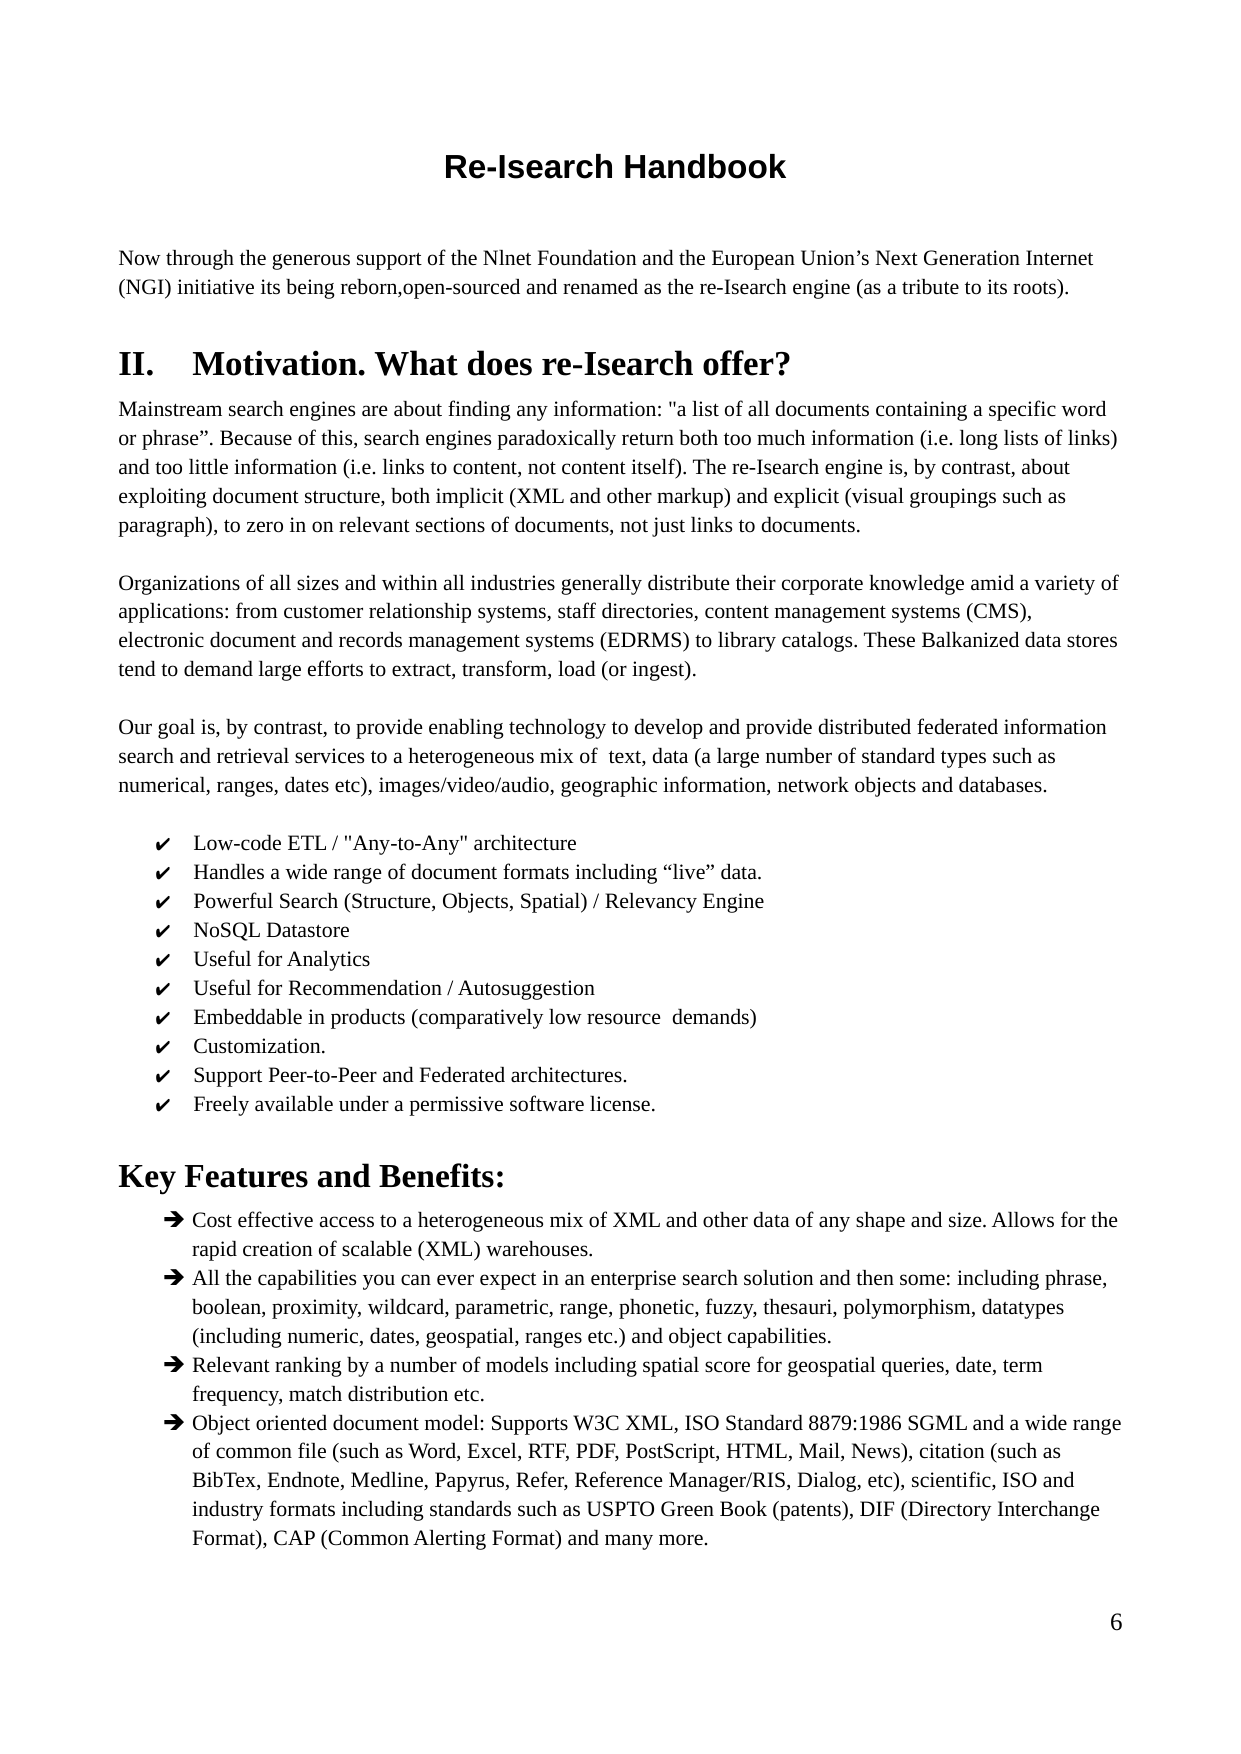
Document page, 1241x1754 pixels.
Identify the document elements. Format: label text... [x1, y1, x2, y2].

text Our goal is, by contrast, to provide enabling technology to develop and provide distributed federated information search and retrieval services to a heterogeneous mix of text, data (a large number of standard types such as numerical, ranges, dates etc), images/video/audio, geographic information, network objects and databases. [118, 714, 1122, 797]
list Useful for Analytics [156, 946, 1122, 971]
list Customization. [156, 1033, 1122, 1058]
list Embeddable in products (comparatively low resource demands) [156, 1004, 1122, 1029]
text Organizations of all sizes and within all industries generally distribute their corporate knowledge amid a variety of applications: from customer relationship systems, staff directories, content management systems (CMS), electronic document and records management systems (EDRMS) to library catalogs. These Balkanized data stores tend to demand large efforts to extract, transform, load (or ingest). [118, 569, 1122, 682]
list Useful for Recommendation / Autosuggestion [156, 975, 1122, 1000]
list Handles a wide range of document formats including “live” data. [156, 859, 1122, 884]
subtitle Key Features and Benefits: [118, 1156, 1122, 1194]
list Relevant ranking by a number of models including spatial score for geospatial queries, date, term frequency, match distribution etc. [162, 1352, 1122, 1406]
list All the capabilities you can ever expect in an enterprise search solution and then some: including phrase, boolean, proximity, wildcard, parametric, range, phonetic, fuzzy, thesauri, polymorphism, datatypes (including numeric, dates, geospatial, ranges etc.) and object capabilities. [162, 1265, 1122, 1348]
text Now through the generous support of the Nlnet Foundation and the European Union’s Next Generation Internet (NGI) initiative its being reborn,open-sourced and renamed as the re-Isearch engine (as a tribute to its roots). [118, 245, 1122, 299]
subtitle Motivation. What does re-Isearch offer? [118, 343, 1122, 383]
list NoSQL Datastore [156, 917, 1122, 942]
list Cost effective access to a heterogeneous mix of XML and other data of any shape and size. Allows for the rapid creation of scalable (XML) warehouses. [162, 1207, 1122, 1261]
list Low-code ETL / "Any-to-Any" architecture [156, 830, 1122, 855]
list Freely available under a permissive software license. [156, 1091, 1122, 1116]
text Mainstream search engines are about finding any information: "a list of all documents containing a specific word or phrase”. Because of this, search engines paradoxically return both too much information (i.e. long lists of links) and too little information (i.e. links to content, not content itself). The re-Isearch engine is, by contrast, about exploiting document structure, both implicit (XML and other markup) and explicit (visual groupings such as paragraph), to zero in on relevant sections of documents, not just links to documents. [118, 396, 1122, 537]
list Powerful Search (Structure, Objects, Spatial) / Relevancy Engine [156, 888, 1122, 913]
list Support Peer-to-Peer and Federated architectures. [156, 1062, 1122, 1087]
list Object oriented document model: Supports W3C XML, ISO Standard 8879:1986 SGML and a wide range of common file (such as Word, Excel, RTF, PDF, PostScript, HTML, Mail, News), citation (such as BibTex, Endnote, Medline, Papyrus, Refer, Reference Manager/RIS, Dialog, etc), scientific, ISO and industry formats including standards such as USPTO Green Book (patents), DIF (Directory Interchange Format), CAP (Common Alerting Format) and many more. [162, 1409, 1122, 1551]
